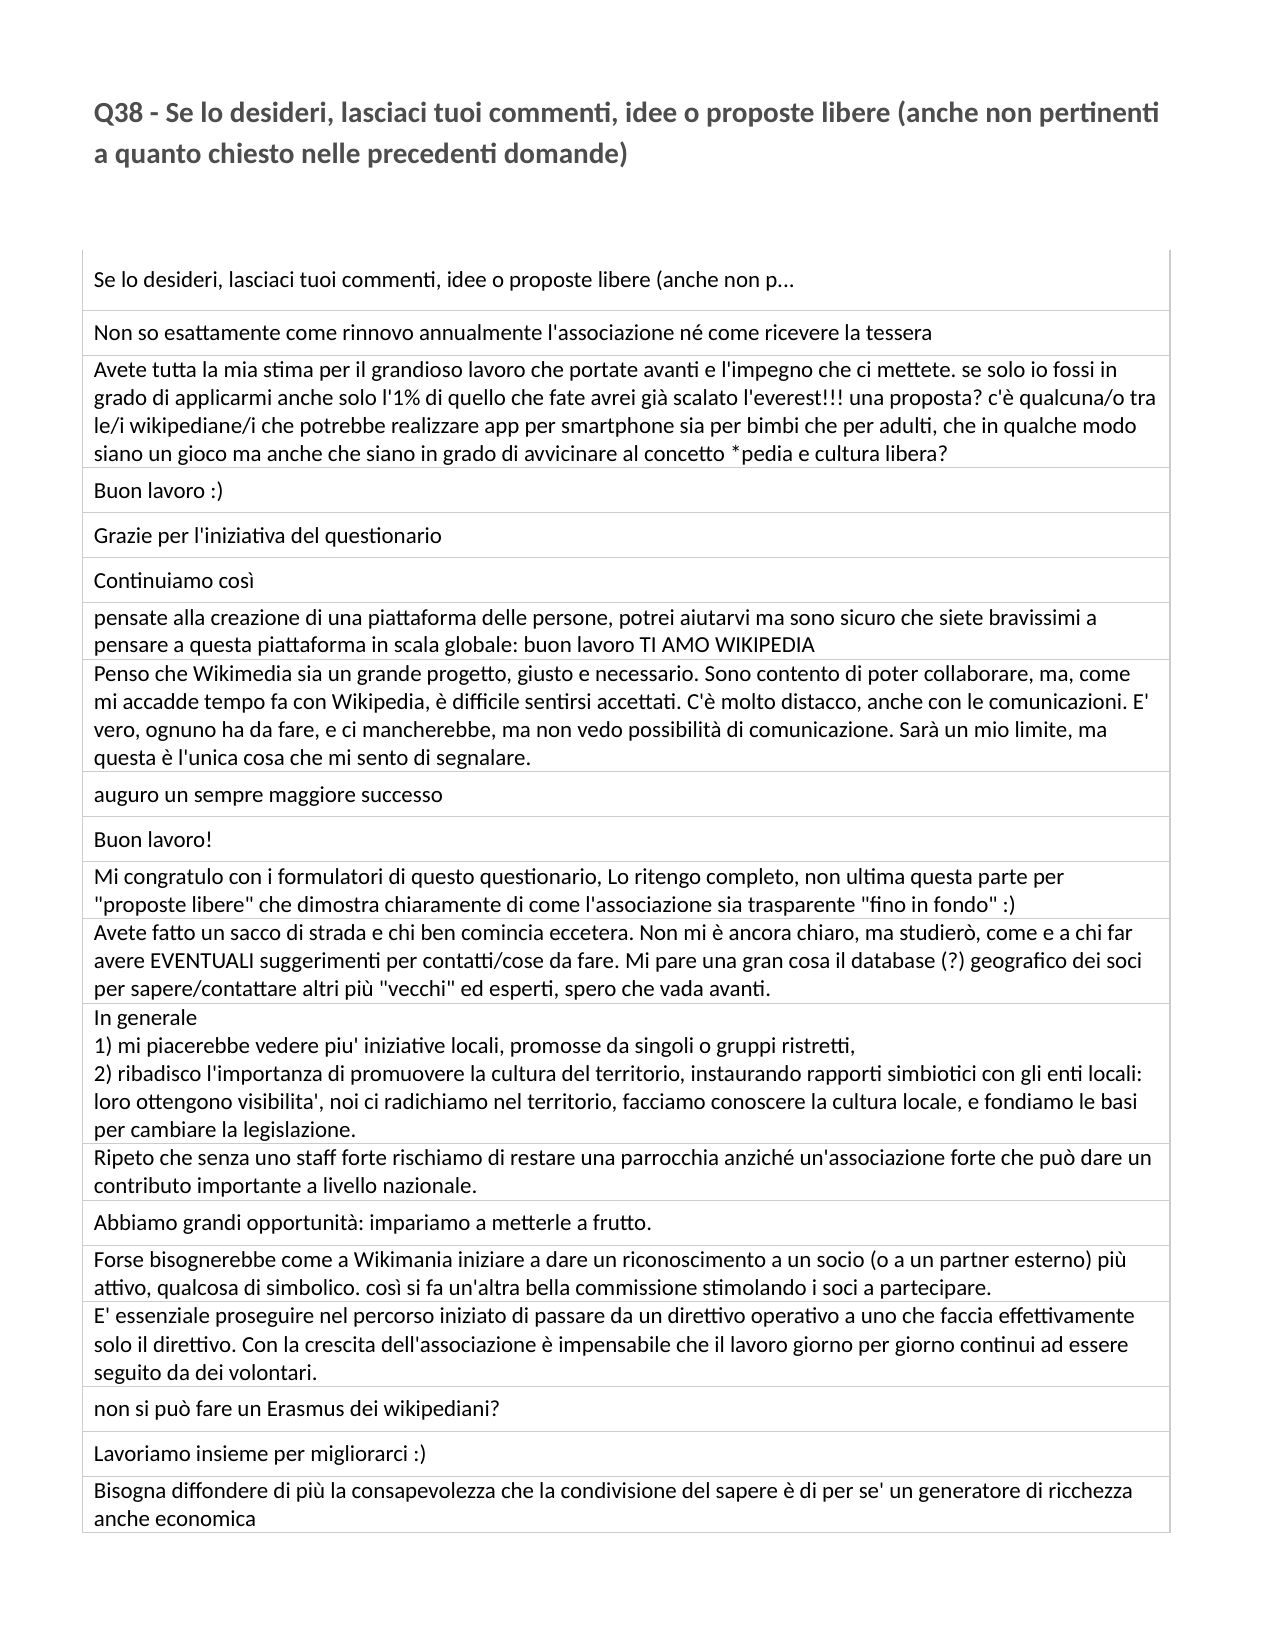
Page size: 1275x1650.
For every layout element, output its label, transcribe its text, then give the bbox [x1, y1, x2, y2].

table_cell Ripeto che senza uno staff forte rischiamo di restare una parrocchia anziché un'associazione forte che può dare un contributo importante a livello nazionale. [83, 1144, 1169, 1199]
table_cell Mi congratulo con i formulatori di questo questionario, Lo ritengo completo, non ultima questa parte per "proposte libere" che dimostra chiaramente di come l'associazione sia trasparente "fino in fondo" :) [83, 862, 1169, 918]
table_cell Grazie per l'iniziativa del questionario [83, 513, 1169, 557]
table_cell Non so esattamente come rinnovo annualmente l'associazione né come ricevere la tessera [83, 311, 1169, 354]
table_cell auguro un sempre maggiore successo [83, 772, 1169, 816]
table_cell Bisogna diffondere di più la consapevolezza che la condivisione del sapere è di per se' un generatore di ricchezza anche economica [83, 1477, 1169, 1532]
table_cell Avete tutta la mia stima per il grandioso lavoro che portate avanti e l'impegno che ci mettete. se solo io fossi in grado di applicarmi anche solo l'1% di quello che fate avrei già scalato l'everest!!! una proposta? c'è qualcuna/o tra le/i wikipediane/i che potrebbe realizzare app per smartphone sia per bimbi che per adulti, che in qualche modo siano un gioco ma anche che siano in grado di avvicinare al concetto *pedia e cultura libera? [83, 356, 1169, 467]
table_cell Abbiamo grandi opportunità: impariamo a metterle a frutto. [83, 1201, 1169, 1244]
table_cell Forse bisognerebbe come a Wikimania iniziare a dare un riconoscimento a un socio (o a un partner esterno) più attivo, qualcosa di simbolico. così si fa un'altra bella commissione stimolando i soci a partecipare. [83, 1246, 1169, 1301]
table_cell In generale 1) mi piacerebbe vedere piu' iniziative locali, promosse da singoli o gruppi ristretti, 2) ribadisco l'importanza di promuovere la cultura del territorio, instaurando rapporti simbiotici con gli enti locali: loro ottengono visibilita', noi ci radichiamo nel territorio, facciamo conoscere la cultura locale, e fondiamo le basi per cambiare la legislazione. [83, 1004, 1169, 1143]
table_cell pensate alla creazione di una piattaforma delle persone, potrei aiutarvi ma sono sicuro che siete bravissimi a pensare a questa piattaforma in scala globale: buon lavoro TI AMO WIKIPEDIA [83, 603, 1169, 659]
table_cell Avete fatto un sacco di strada e chi ben comincia eccetera. Non mi è ancora chiaro, ma studierò, come e a chi far avere EVENTUALI suggerimenti per contatti/cose da fare. Mi pare una gran cosa il database (?) geografico dei soci per sapere/contattare altri più "vecchi" ed esperti, spero che vada avanti. [83, 919, 1169, 1002]
table_cell Lavoriamo insieme per migliorarci :) [83, 1432, 1169, 1476]
table_cell Penso che Wikimedia sia un grande progetto, giusto e necessario. Sono contento di poter collaborare, ma, come mi accadde tempo fa con Wikipedia, è difficile sentirsi accettati. C'è molto distacco, anche con le comunicazioni. E' vero, ognuno ha da fare, e ci mancherebbe, ma non vedo possibilità di comunicazione. Sarà un mio limite, ma questa è l'unica cosa che mi sento di segnalare. [83, 660, 1169, 771]
table_cell Continuiamo così [83, 558, 1169, 602]
table_cell Buon lavoro :) [83, 468, 1169, 512]
table_cell E' essenziale proseguire nel percorso iniziato di passare da un direttivo operativo a uno che faccia effettivamente solo il direttivo. Con la crescita dell'associazione è impensabile che il lavoro giorno per giorno continui ad essere seguito da dei volontari. [83, 1302, 1169, 1386]
table_cell non si può fare un Erasmus dei wikipediani? [83, 1387, 1169, 1431]
table_header Se lo desideri, lasciaci tuoi commenti, idee o proposte libere (anche non p... [83, 250, 1169, 309]
table_cell Buon lavoro! [83, 817, 1169, 861]
text Q38 - Se lo desideri, lasciaci tuoi commenti, idee o proposte libere (anche non pertinenti a quanto chiesto nelle precedenti domande) [94, 94, 1181, 170]
